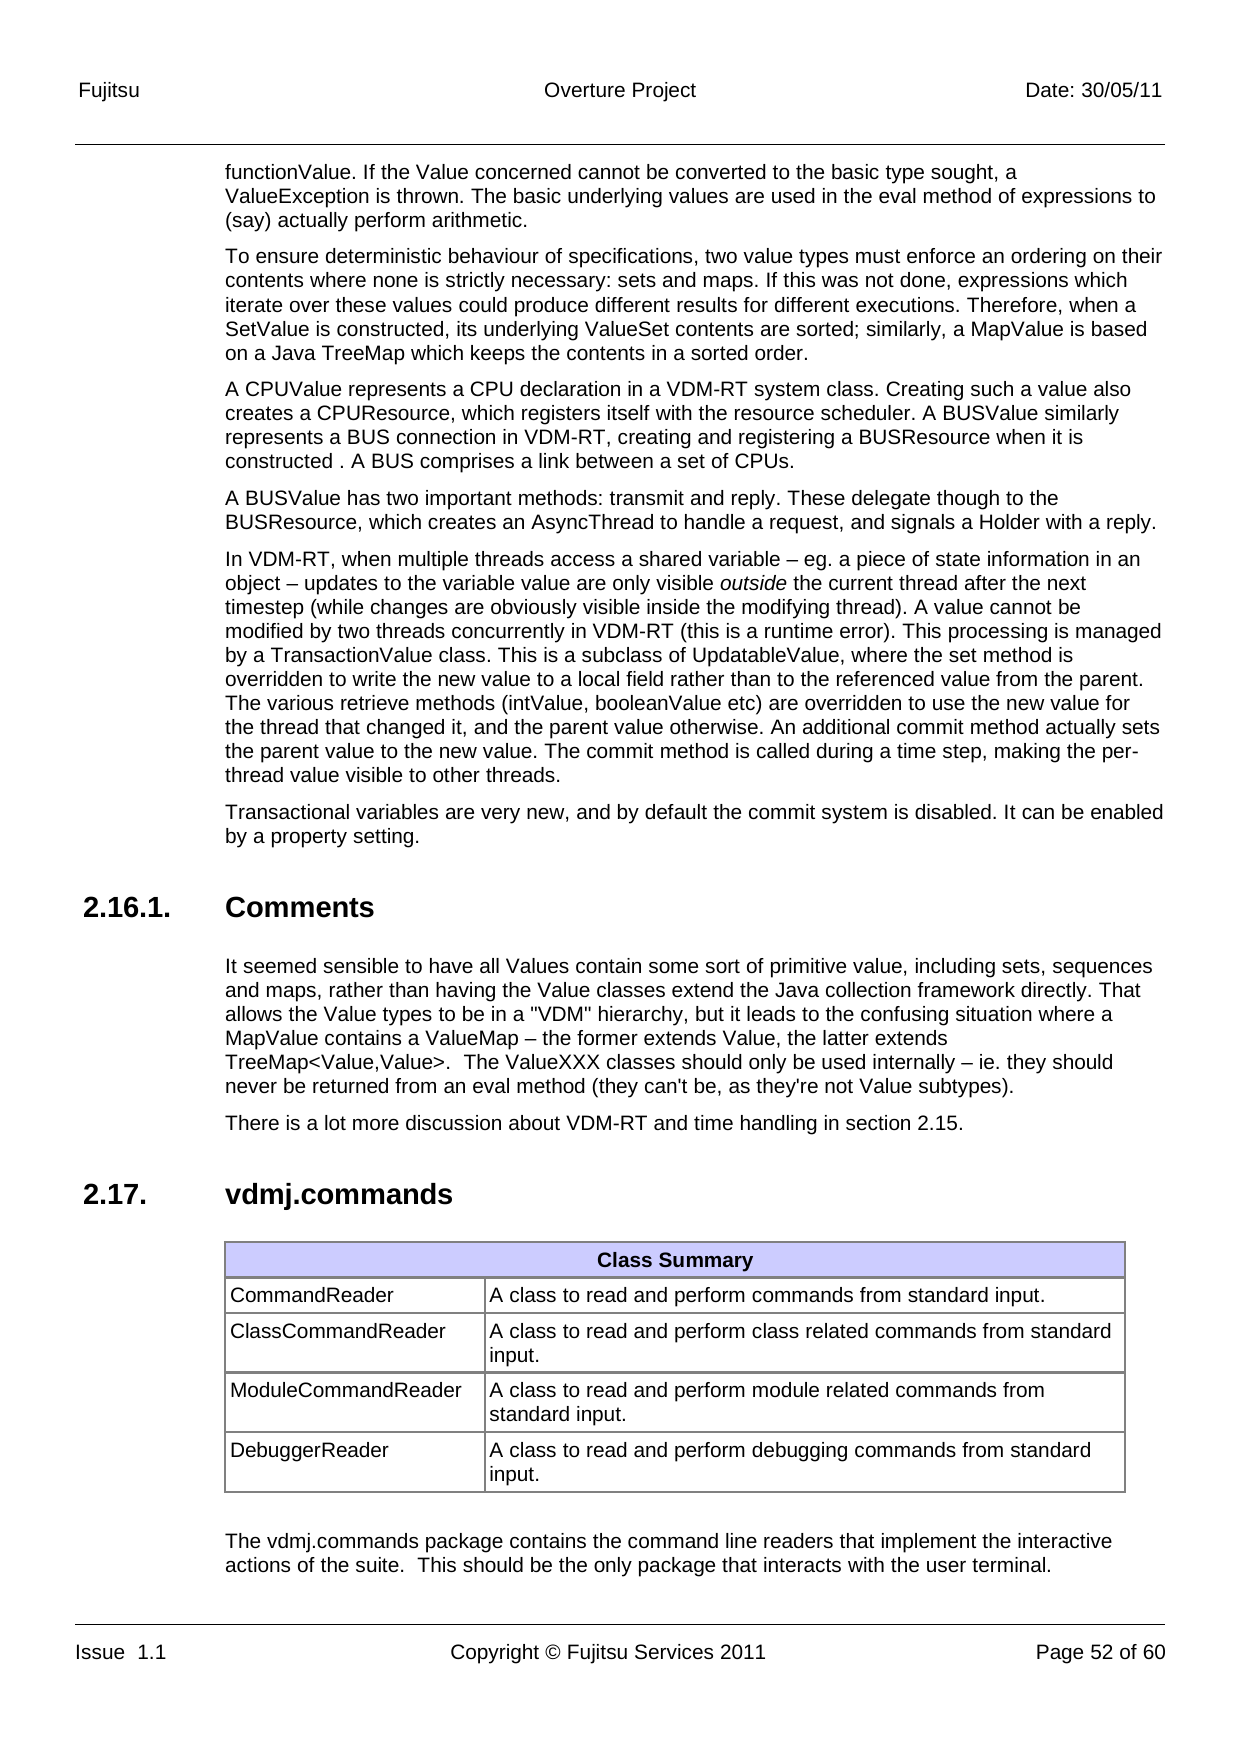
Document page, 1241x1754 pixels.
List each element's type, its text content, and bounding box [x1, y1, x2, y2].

table_cell A class to read and perform debugging commands from standard input. [486, 1433, 1124, 1491]
table_cell DebuggerReader [226, 1433, 484, 1491]
table_cell CommandReader [226, 1279, 484, 1312]
text There is a lot more discussion about VDM-RT and time handling in section 2.15. [225, 1111, 1165, 1135]
subtitle vdmj.commands [75, 1177, 1165, 1211]
text Transactional variables are very new, and by default the commit system is disabled. It can be enabled by a property setting. [225, 800, 1165, 848]
text It seemed sensible to have all Values contain some sort of primitive value, including sets, sequences and maps, rather than having the Value classes extend the Java collection framework directly. That allows the Value types to be in a "VDM" hierarchy, but it leads to the confusing situation where a MapValue contains a ValueMap – the former extends Value, the latter extends TreeMap<Value,Value>. The ValueXXX classes should only be used internally – ie. they should never be returned from an eval method (they can't be, as they're not Value subtypes). [225, 954, 1165, 1098]
subtitle Comments [75, 890, 1165, 924]
table_header Class Summary [226, 1243, 1124, 1276]
text In VDM-RT, when multiple threads access a shared variable – eg. a piece of state information in an object – updates to the variable value are only visible outside the current thread after the next timestep (while changes are obviously visible inside the modifying thread). A value cannot be modified by two threads concurrently in VDM-RT (this is a runtime error). This processing is managed by a TransactionValue class. This is a subclass of UpdatableValue, where the set method is overridden to write the new value to a local field rather than to the referenced value from the parent. The various retrieve methods (intValue, booleanValue etc) are overridden to use the new value for the thread that changed it, and the parent value otherwise. An additional commit method actually sets the parent value to the new value. The commit method is called during a time step, making the per-thread value visible to other threads. [225, 547, 1165, 787]
table_cell A class to read and perform class related commands from standard input. [486, 1314, 1124, 1371]
text A BUSValue has two important methods: transmit and reply. These delegate though to the BUSResource, which creates an AsyncThread to handle a request, and signals a Holder with a reply. [225, 486, 1165, 534]
text functionValue. If the Value concerned cannot be converted to the basic type sought, a ValueException is thrown. The basic underlying values are used in the eval method of expressions to (say) actually perform arithmetic. [225, 160, 1165, 232]
text To ensure deterministic behaviour of specifications, two value types must enforce an ordering on their contents where none is strictly necessary: sets and maps. If this was not done, expressions which iterate over these values could produce different results for different executions. Therefore, when a SetValue is constructed, its underlying ValueSet contents are sorted; similarly, a MapValue is based on a Java TreeMap which keeps the contents in a sorted order. [225, 244, 1165, 365]
table_cell A class to read and perform commands from standard input. [486, 1279, 1124, 1312]
table_cell A class to read and perform module related commands from standard input. [486, 1374, 1124, 1431]
table_cell ModuleCommandReader [226, 1374, 484, 1431]
text A CPUValue represents a CPU declaration in a VDM-RT system class. Creating such a value also creates a CPUResource, which registers itself with the resource scheduler. A BUSValue similarly represents a BUS connection in VDM-RT, creating and registering a BUSResource when it is constructed . A BUS comprises a link between a set of CPUs. [225, 377, 1165, 473]
table_cell ClassCommandReader [226, 1314, 484, 1371]
text The vdmj.commands package contains the command line readers that implement the interactive actions of the suite. This should be the only package that interacts with the user terminal. [225, 1529, 1165, 1577]
